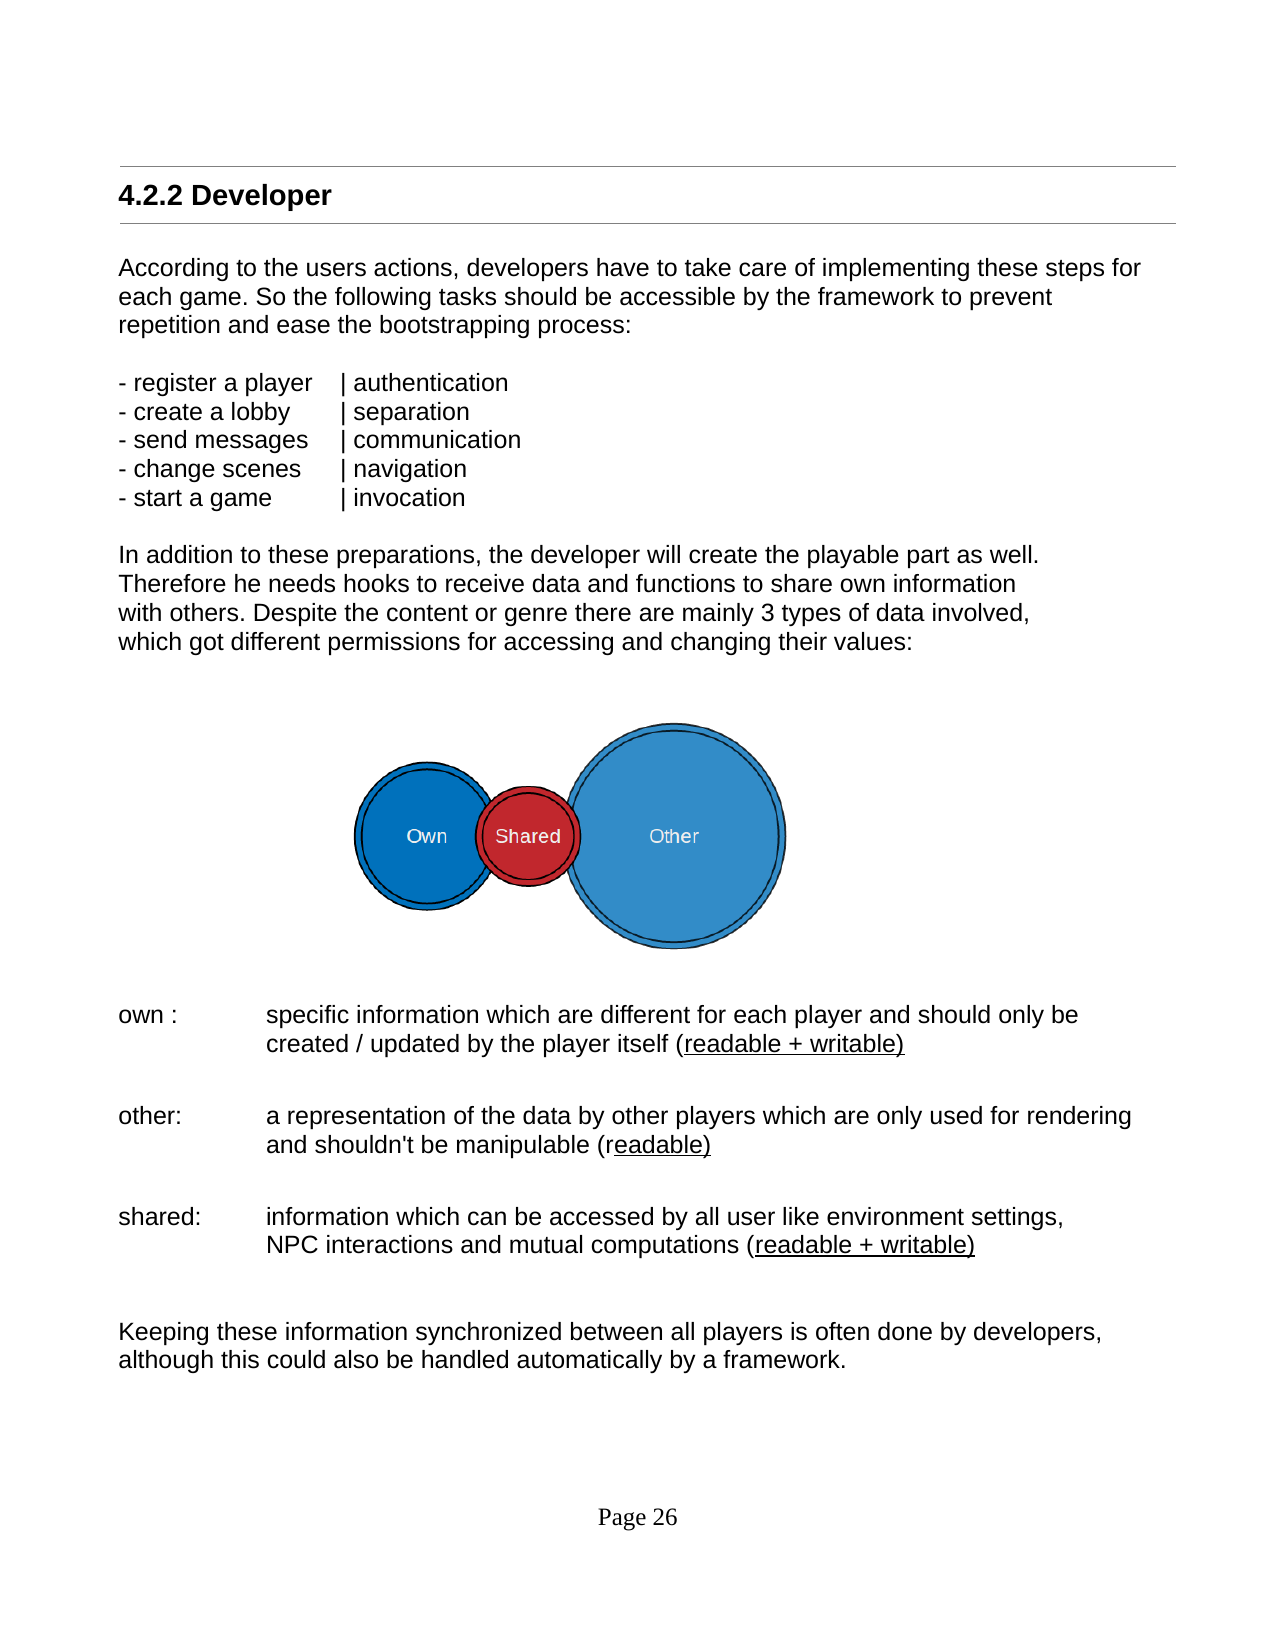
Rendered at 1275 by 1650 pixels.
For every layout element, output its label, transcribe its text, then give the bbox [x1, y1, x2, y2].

text - send messages | communication [118, 425, 1157, 454]
text Therefore he needs hooks to receive data and functions to share own information [118, 569, 1157, 598]
text Keeping these information synchronized between all players is often done by developers, [118, 1317, 1157, 1345]
text although this could also be handled automatically by a framework. [118, 1345, 1157, 1374]
text with others. Despite the content or genre there are mainly 3 types of data involved, [118, 598, 1157, 627]
text In addition to these preparations, the developer will create the playable part as well. [118, 540, 1157, 569]
subtitle 4.2.2 Developer [118, 178, 1157, 212]
text - create a lobby | separation [118, 397, 1157, 425]
text which got different permissions for accessing and changing their values: [118, 627, 1157, 655]
text - change scenes | navigation [118, 454, 1157, 483]
text own : specific information which are different for each player and should only be [118, 1000, 1157, 1029]
text created / updated by the player itself (readable + writable) [118, 1029, 1157, 1058]
text and shouldn't be manipulable (readable) [118, 1130, 1157, 1158]
picture [301, 678, 839, 988]
text - register a player | authentication [118, 368, 1157, 397]
text shared: information which can be accessed by all user like environment settings, [118, 1202, 1157, 1230]
text other: a representation of the data by other players which are only used for rendering [118, 1101, 1157, 1130]
text According to the users actions, developers have to take care of implementing these steps for each game. So the following tasks should be accessible by the framework to prevent repetition and ease the bootstrapping process: [118, 253, 1157, 339]
text NPC interactions and mutual computations (readable + writable) [118, 1230, 1157, 1259]
text - start a game | invocation [118, 483, 1157, 512]
